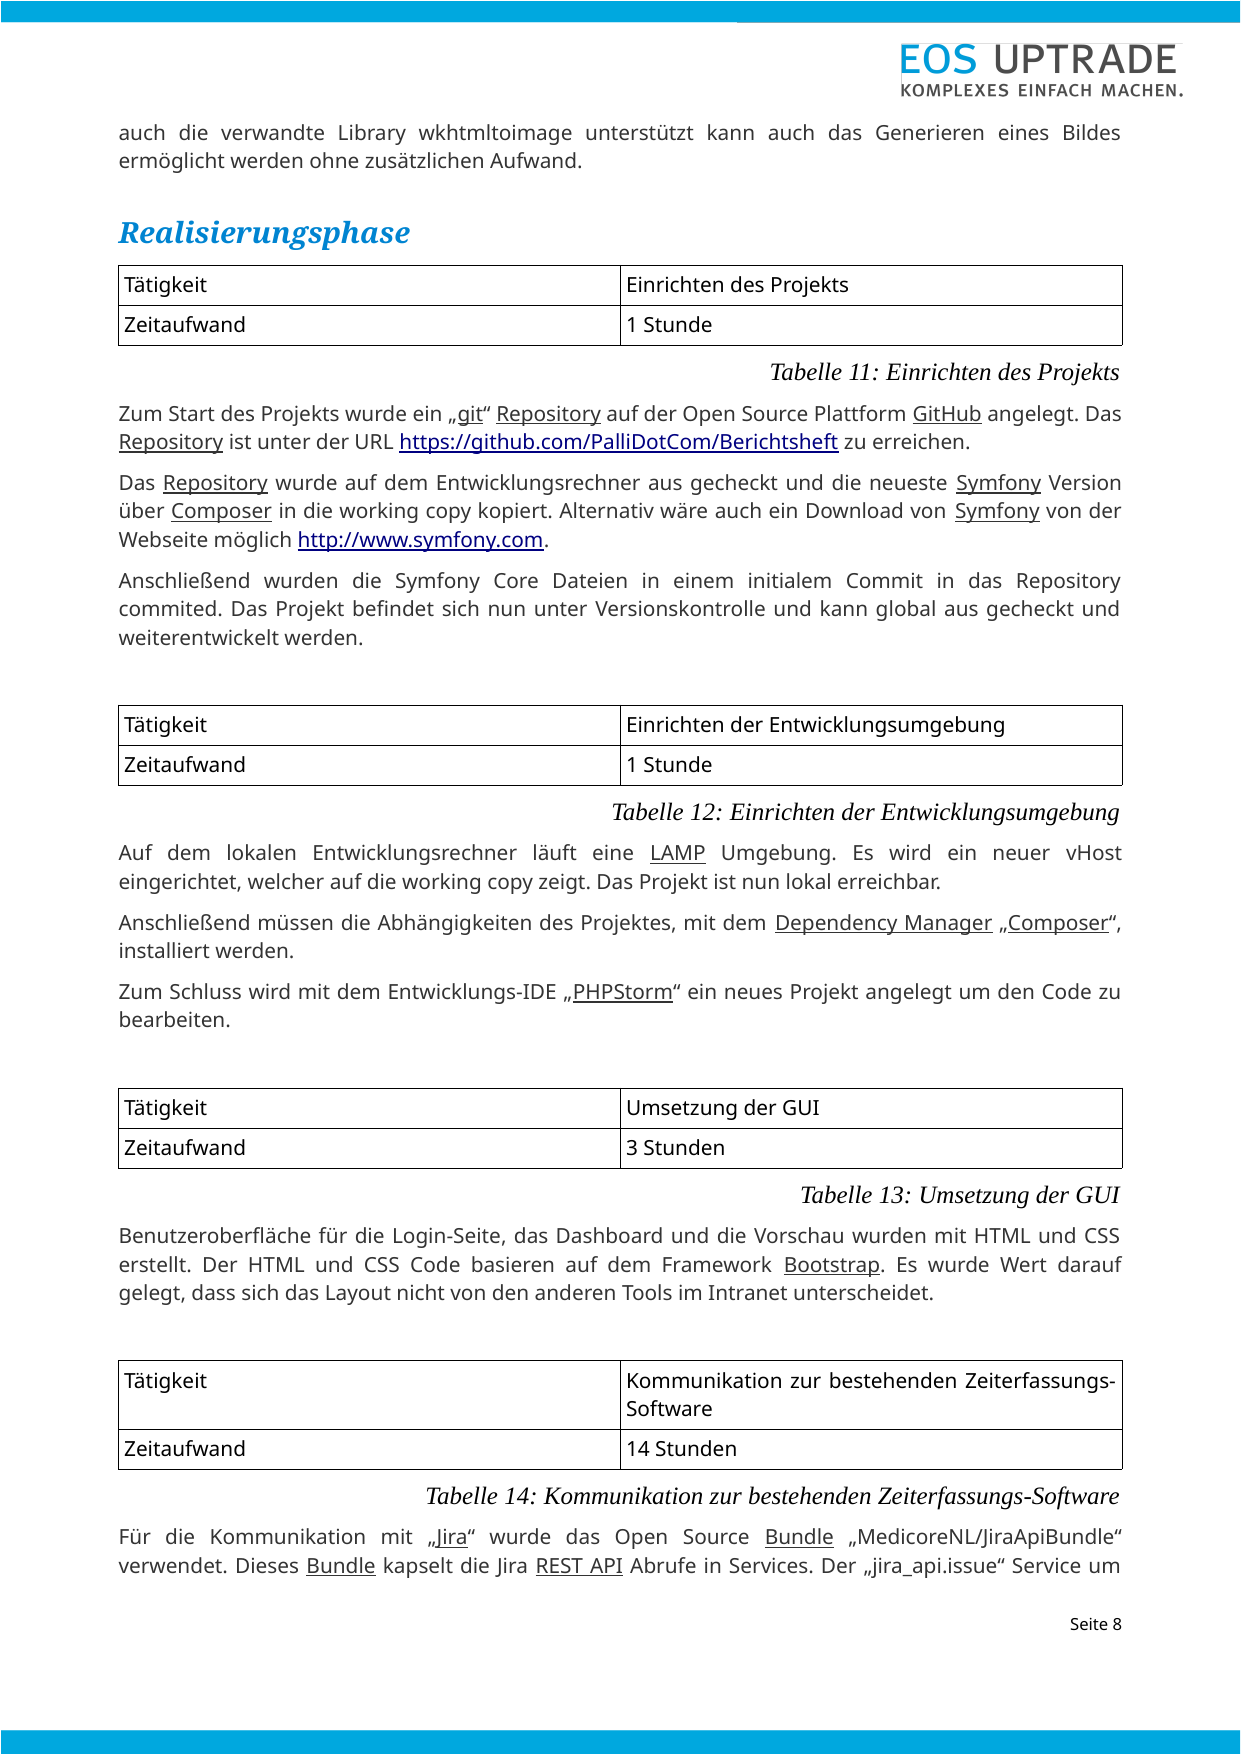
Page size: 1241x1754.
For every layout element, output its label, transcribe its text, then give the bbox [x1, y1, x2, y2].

table_header Tätigkeit [119, 1089, 620, 1127]
table_header Tätigkeit [119, 1361, 620, 1428]
table_cell Zeitaufwand [119, 746, 620, 784]
table_header Tätigkeit [119, 266, 620, 305]
table_cell Zeitaufwand [119, 1129, 620, 1167]
table_header Einrichten des Projekts [621, 266, 1122, 305]
table_cell 14 Stunden [621, 1430, 1122, 1468]
table_header Umsetzung der GUI [621, 1089, 1122, 1127]
text Tabelle 14: Kommunikation zur bestehenden Zeiterfassungs-Software [118, 1481, 1122, 1510]
text Tabelle 12: Einrichten der Entwicklungsumgebung [118, 797, 1122, 826]
text auch die verwandte Library wkhtmltoimage unterstützt kann auch das Generieren eines Bildes ermöglicht werden ohne zusätzlichen Aufwand. [118, 118, 1122, 175]
picture [1, 23, 1240, 1730]
table_cell Zeitaufwand [119, 306, 620, 345]
text Das Repository wurde auf dem Entwicklungsrechner aus gecheckt und die neueste Symfony Version über Composer in die working copy kopiert. Alternativ wäre auch ein Download von Symfony von der Webseite möglich http://www.symfony.com. [118, 468, 1122, 553]
text Tabelle 13: Umsetzung der GUI [118, 1180, 1122, 1209]
subtitle Realisierungsphase [118, 213, 1122, 252]
table_cell 1 Stunde [621, 746, 1122, 784]
table_cell 3 Stunden [621, 1129, 1122, 1167]
text Zum Schluss wird mit dem Entwicklungs-IDE „PHPStorm“ ein neues Projekt angelegt um den Code zu bearbeiten. [118, 977, 1122, 1034]
table_cell 1 Stunde [621, 306, 1122, 345]
text Zum Start des Projekts wurde ein „git“ Repository auf der Open Source Plattform GitHub angelegt. Das Repository ist unter der URL https://github.com/PalliDotCom/Berichtsheft zu erreichen. [118, 399, 1122, 456]
table_header Kommunikation zur bestehenden Zeiterfassungs-Software [621, 1361, 1122, 1428]
text Für die Kommunikation mit „Jira“ wurde das Open Source Bundle „MedicoreNL/JiraApiBundle“ verwendet. Dieses Bundle kapselt die Jira REST API Abrufe in Services. Der „jira_api.issue“ Service um [118, 1522, 1122, 1579]
text Auf dem lokalen Entwicklungsrechner läuft eine LAMP Umgebung. Es wird ein neuer vHost eingerichtet, welcher auf die working copy zeigt. Das Projekt ist nun lokal erreichbar. [118, 838, 1122, 895]
table_header Tätigkeit [119, 706, 620, 744]
table_header Einrichten der Entwicklungsumgebung [621, 706, 1122, 744]
table_cell Zeitaufwand [119, 1430, 620, 1468]
text Anschließend müssen die Abhängigkeiten des Projektes, mit dem Dependency Manager „Composer“, installiert werden. [118, 908, 1122, 965]
text Anschließend wurden die Symfony Core Dateien in einem initialem Commit in das Repository commited. Das Projekt befindet sich nun unter Versionskontrolle und kann global aus gecheckt und weiterentwickelt werden. [118, 566, 1122, 651]
text Benutzeroberfläche für die Login-Seite, das Dashboard und die Vorschau wurden mit HTML und CSS erstellt. Der HTML und CSS Code basieren auf dem Framework Bootstrap. Es wurde Wert darauf gelegt, dass sich das Layout nicht von den anderen Tools im Intranet unterscheidet. [118, 1221, 1122, 1307]
text Tabelle 11: Einrichten des Projekts [118, 357, 1122, 386]
